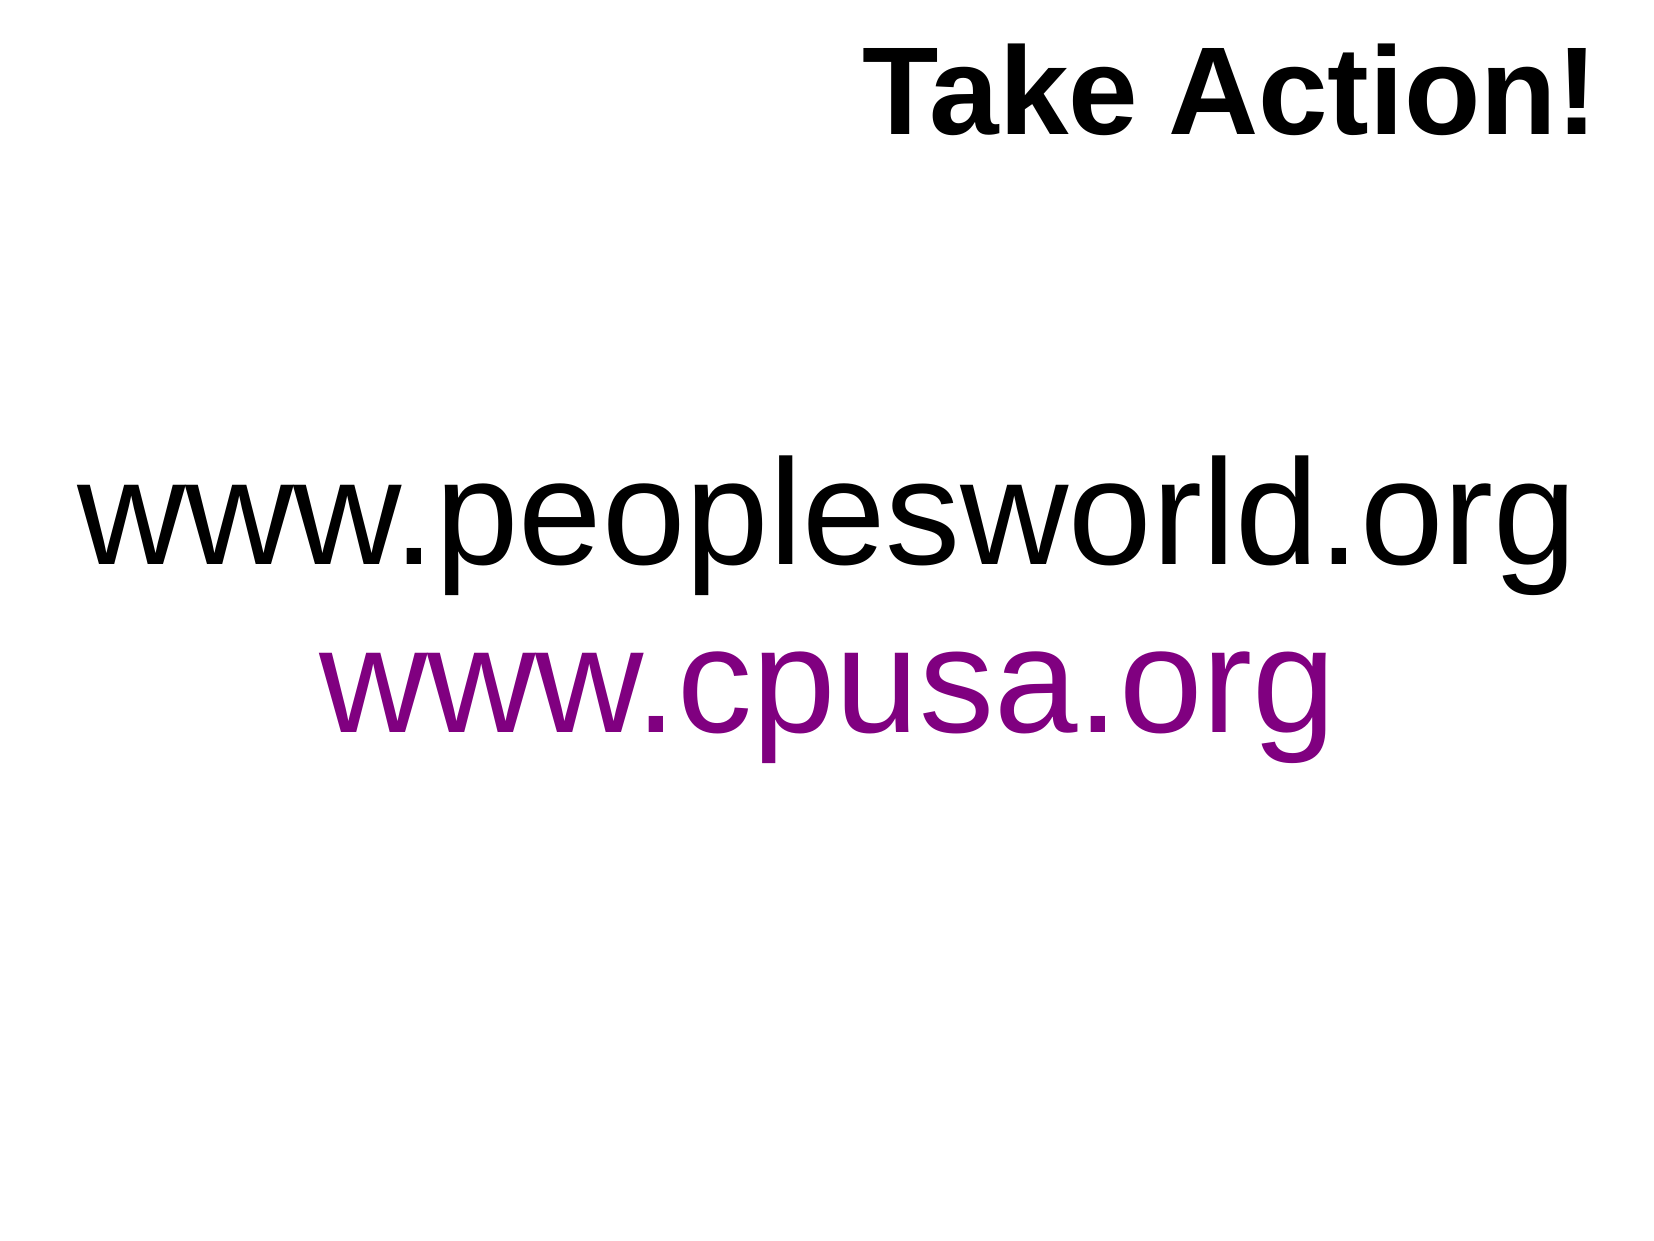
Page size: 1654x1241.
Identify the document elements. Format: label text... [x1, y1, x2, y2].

text_box Take Action! [818, 14, 1644, 169]
text_box www.peoplesworld.org www.cpusa.org [55, 421, 1601, 772]
